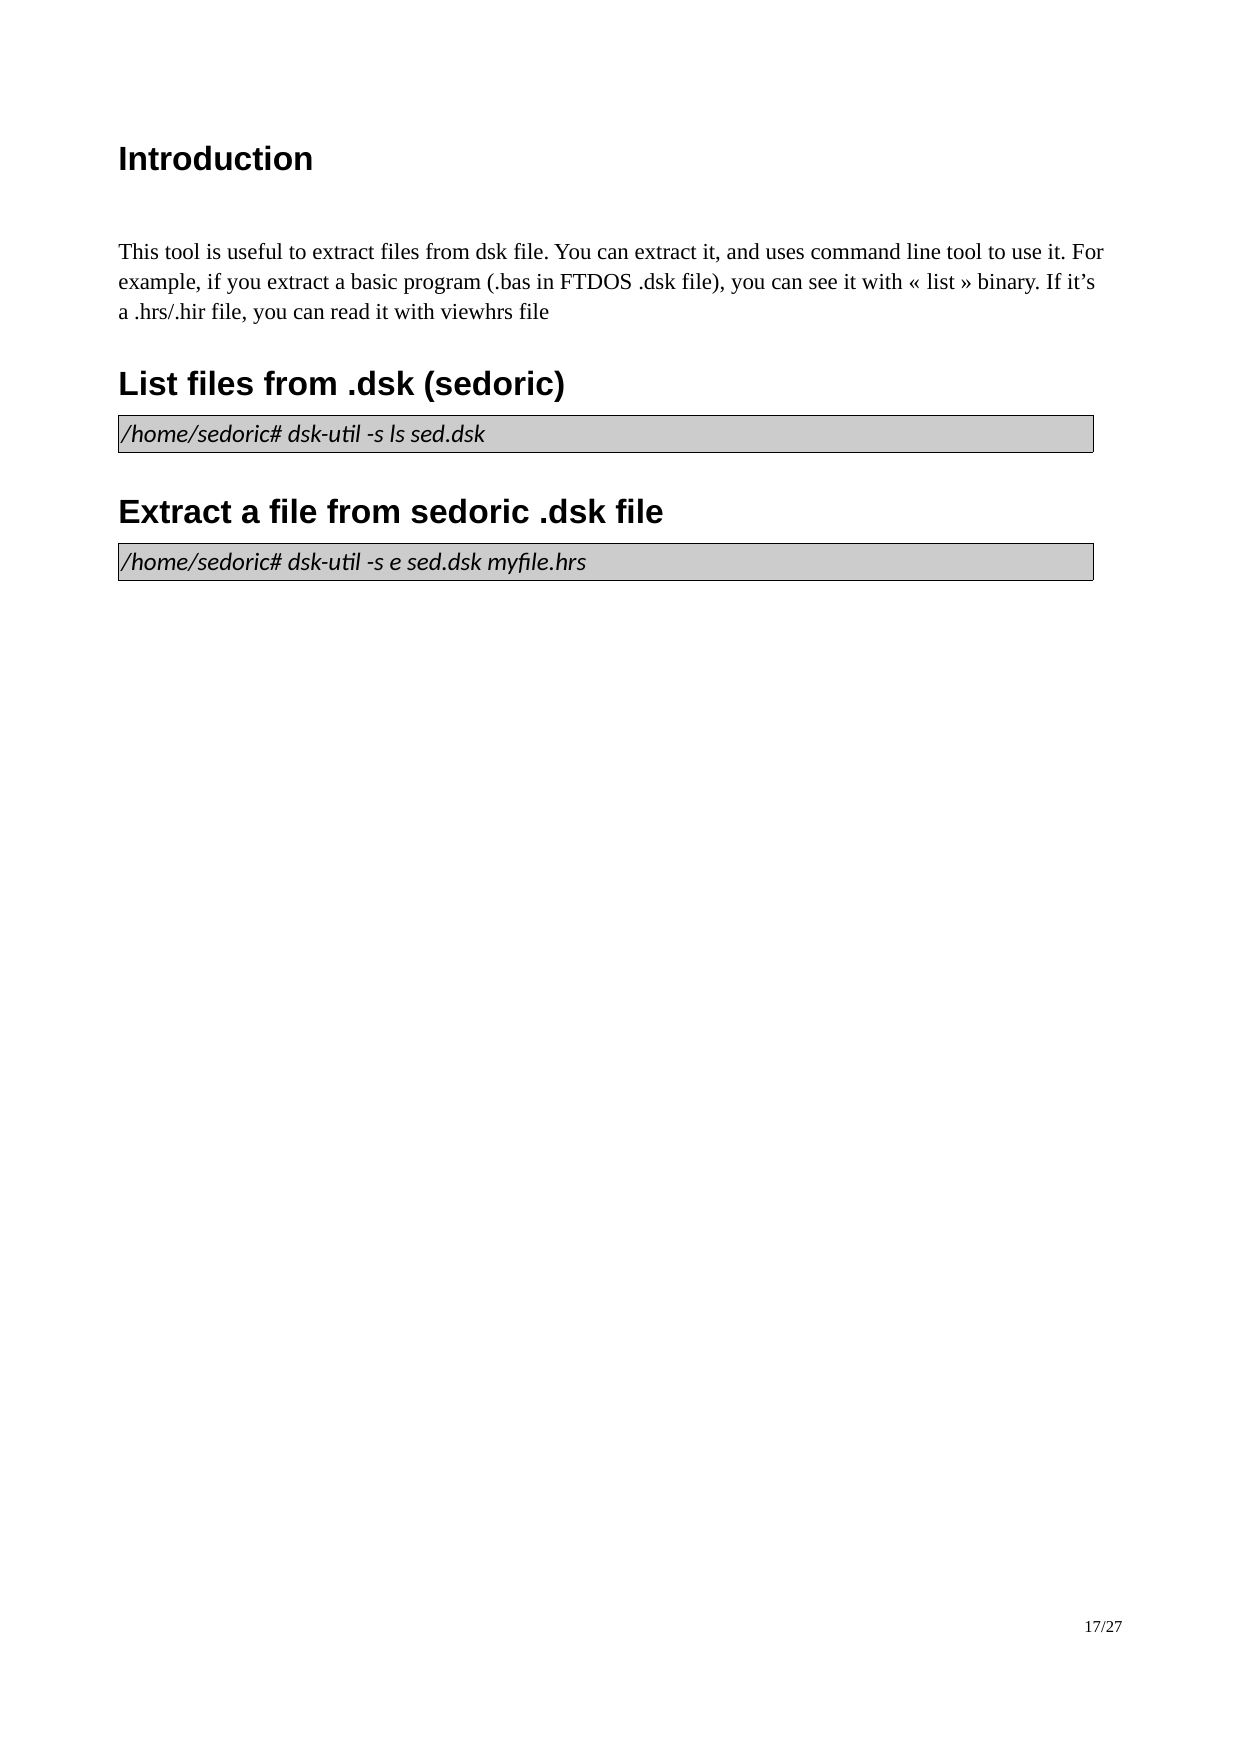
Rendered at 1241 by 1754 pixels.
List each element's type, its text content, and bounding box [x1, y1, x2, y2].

text This tool is useful to extract files from dsk file. You can extract it, and uses command line tool to use it. For example, if you extract a basic program (.bas in FTDOS .dsk file), you can see it with « list » binary. If it’s a .hrs/.hir file, you can read it with viewhrs file [118, 238, 1122, 325]
text /home/sedoric# dsk-util -s ls sed.dsk [119, 416, 1093, 452]
subtitle Introduction [118, 139, 1122, 178]
subtitle Extract a file from sedoric .dsk file [118, 492, 1122, 531]
text /home/sedoric# dsk-util -s e sed.dsk myfile.hrs [119, 544, 1093, 580]
subtitle List files from .dsk (sedoric) [118, 364, 1122, 403]
